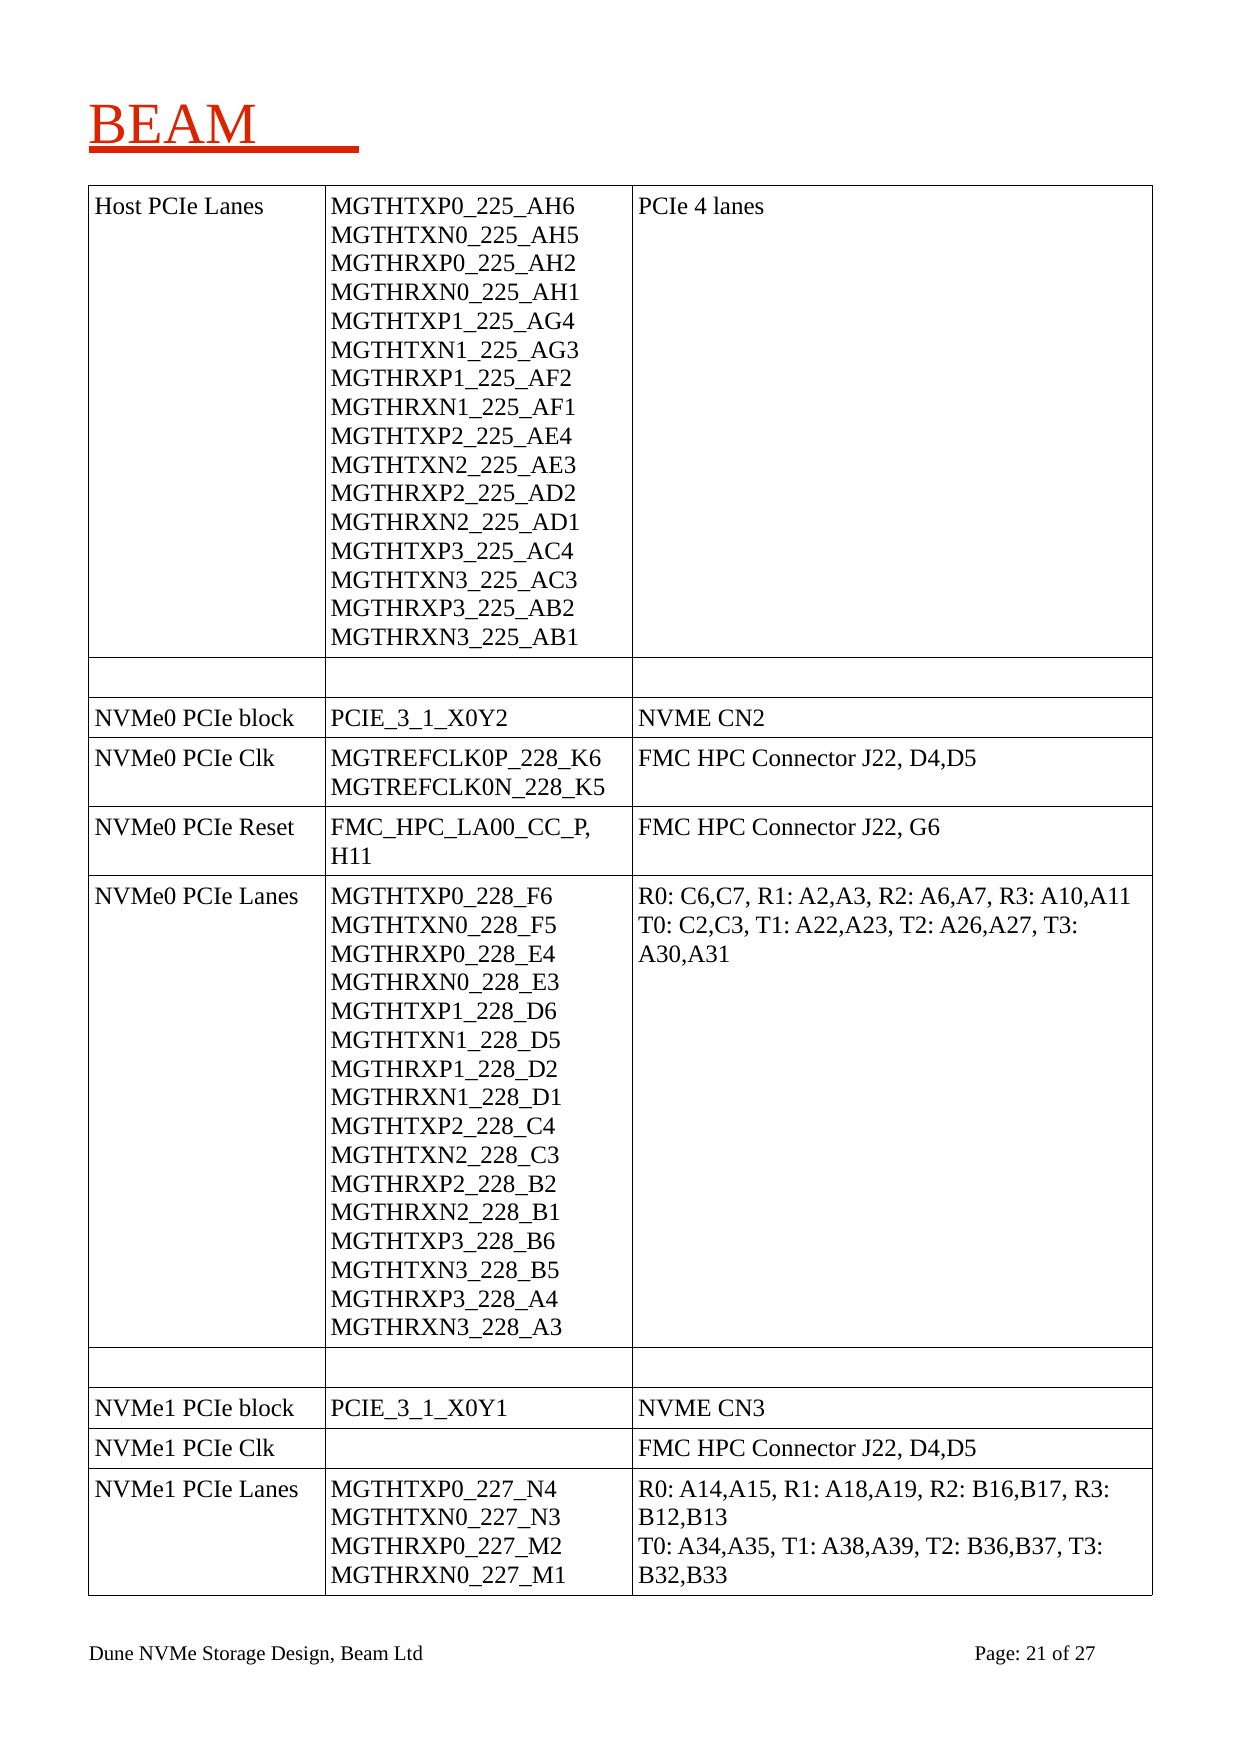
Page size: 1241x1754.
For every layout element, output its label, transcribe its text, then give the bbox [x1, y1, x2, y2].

table_cell R0: C6,C7, R1: A2,A3, R2: A6,A7, R3: A10,A11 T0: C2,C3, T1: A22,A23, T2: A26,A27, T3: A30,A31 [633, 876, 1152, 1347]
table_cell FMC HPC Connector J22, D4,D5 [633, 1429, 1152, 1468]
table_cell R0: A14,A15, R1: A18,A19, R2: B16,B17, R3: B12,B13 T0: A34,A35, T1: A38,A39, T2: B36,B37, T3: B32,B33 [633, 1469, 1152, 1594]
table_cell [633, 1348, 1152, 1387]
table_cell NVMe0 PCIe Lanes [89, 876, 325, 1347]
table_cell [326, 1429, 632, 1468]
table_cell Host PCIe Lanes [89, 186, 325, 657]
table_cell NVMe1 PCIe Lanes [89, 1469, 325, 1594]
table_cell NVMe0 PCIe Reset [89, 807, 325, 875]
table_cell PCIE_3_1_X0Y2 [326, 698, 632, 737]
table_cell [633, 658, 1152, 697]
table_cell NVME CN2 [633, 698, 1152, 737]
table_cell NVMe0 PCIe block [89, 698, 325, 737]
table_cell FMC_HPC_LA00_CC_P, H11 [326, 807, 632, 875]
table_cell FMC HPC Connector J22, D4,D5 [633, 738, 1152, 806]
table_cell MGTHTXP0_225_AH6 MGTHTXN0_225_AH5 MGTHRXP0_225_AH2 MGTHRXN0_225_AH1 MGTHTXP1_225_AG4 MGTHTXN1_225_AG3 MGTHRXP1_225_AF2 MGTHRXN1_225_AF1 MGTHTXP2_225_AE4 MGTHTXN2_225_AE3 MGTHRXP2_225_AD2 MGTHRXN2_225_AD1 MGTHTXP3_225_AC4 MGTHTXN3_225_AC3 MGTHRXP3_225_AB2 MGTHRXN3_225_AB1 [326, 186, 632, 657]
table_cell MGTREFCLK0P_228_K6 MGTREFCLK0N_228_K5 [326, 738, 632, 806]
table_cell NVMe1 PCIe block [89, 1388, 325, 1428]
table_cell FMC HPC Connector J22, G6 [633, 807, 1152, 875]
table_cell NVMe0 PCIe Clk [89, 738, 325, 806]
table_cell [326, 658, 632, 697]
table_cell [89, 1348, 325, 1387]
table_cell MGTHTXP0_227_N4 MGTHTXN0_227_N3 MGTHRXP0_227_M2 MGTHRXN0_227_M1 [326, 1469, 632, 1594]
table_cell NVME CN3 [633, 1388, 1152, 1428]
table_cell PCIe 4 lanes [633, 186, 1152, 657]
table_cell [326, 1348, 632, 1387]
table_cell MGTHTXP0_228_F6 MGTHTXN0_228_F5 MGTHRXP0_228_E4 MGTHRXN0_228_E3 MGTHTXP1_228_D6 MGTHTXN1_228_D5 MGTHRXP1_228_D2 MGTHRXN1_228_D1 MGTHTXP2_228_C4 MGTHTXN2_228_C3 MGTHRXP2_228_B2 MGTHRXN2_228_B1 MGTHTXP3_228_B6 MGTHTXN3_228_B5 MGTHRXP3_228_A4 MGTHRXN3_228_A3 [326, 876, 632, 1347]
table_cell PCIE_3_1_X0Y1 [326, 1388, 632, 1428]
table_cell NVMe1 PCIe Clk [89, 1429, 325, 1468]
table_cell [89, 658, 325, 697]
